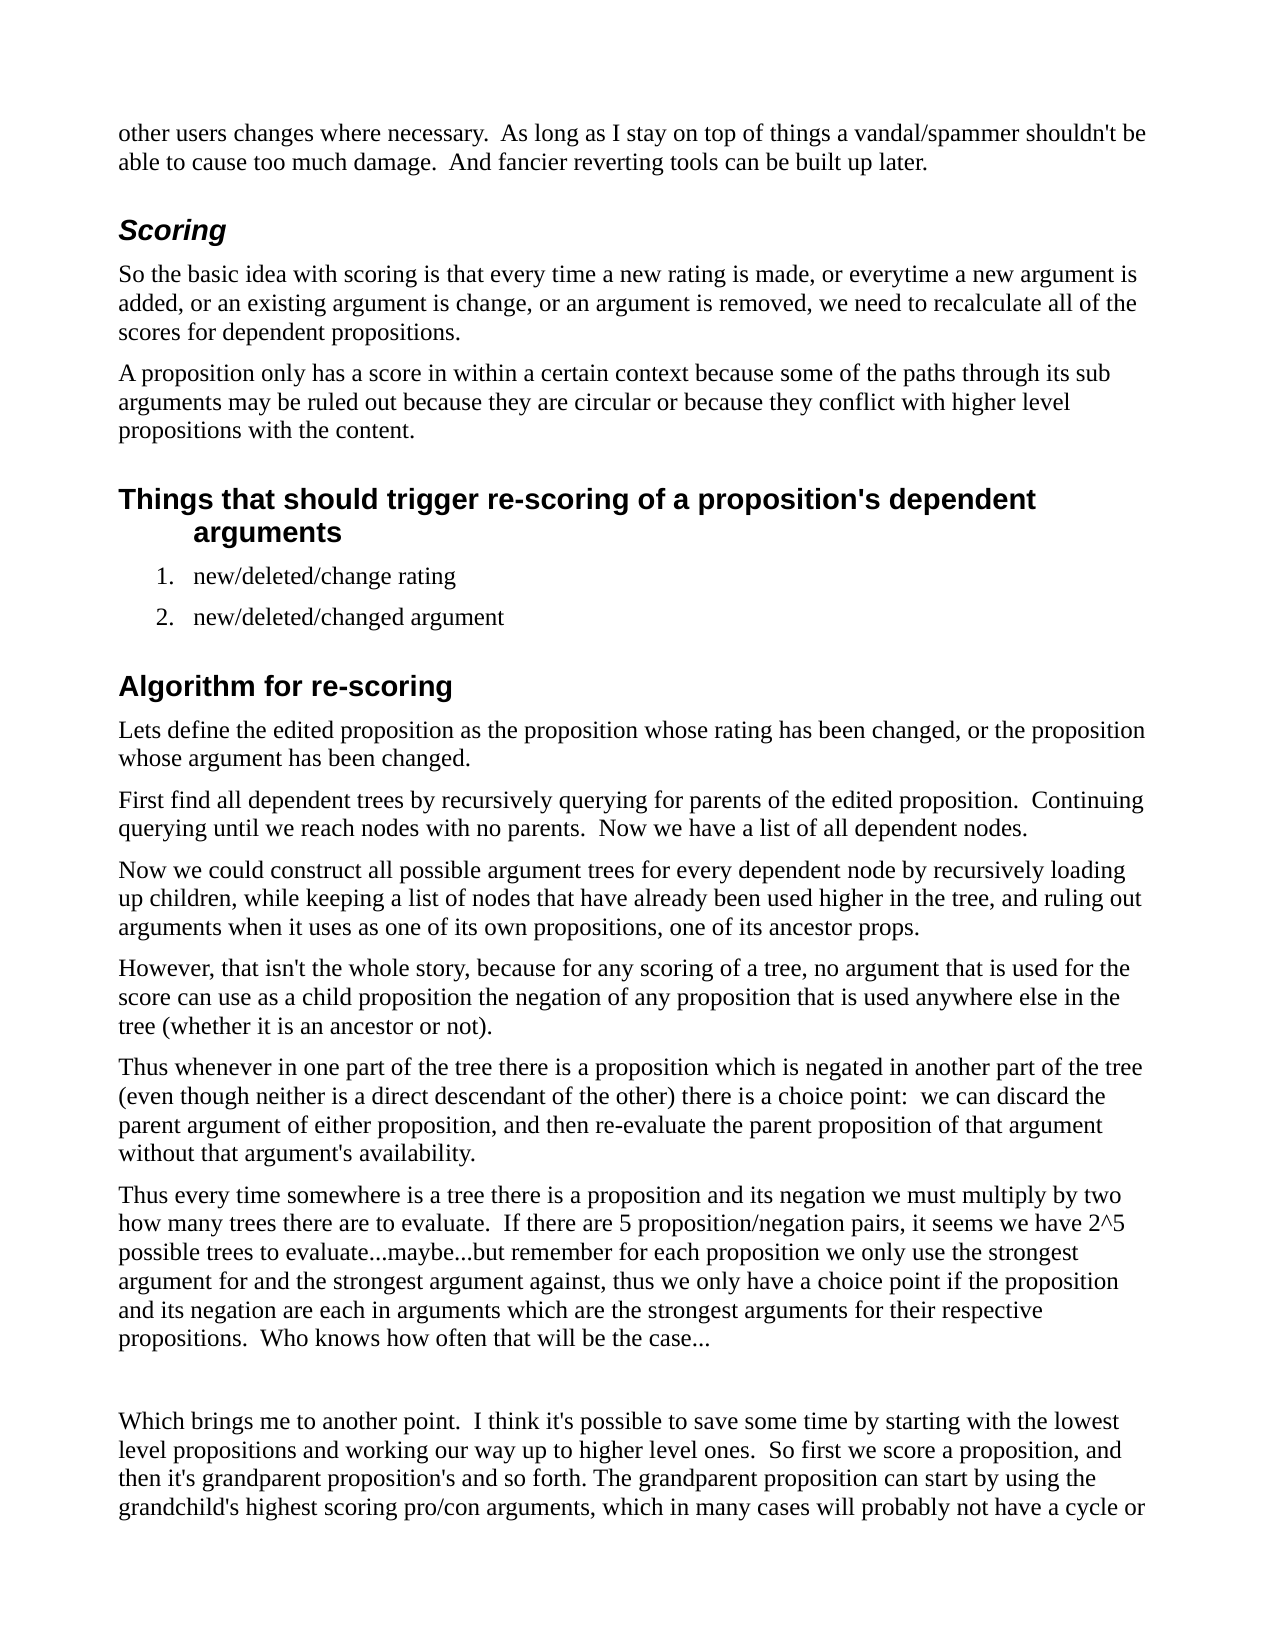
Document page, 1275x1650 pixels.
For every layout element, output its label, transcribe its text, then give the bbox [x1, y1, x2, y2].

text Thus whenever in one part of the tree there is a proposition which is negated in another part of the tree (even though neither is a direct descendant of the other) there is a choice point: we can discard the parent argument of either proposition, and then re-evaluate the parent proposition of that argument without that argument's availability. [118, 1052, 1157, 1167]
subtitle Algorithm for re-scoring [118, 669, 1157, 702]
list new/deleted/change rating [156, 561, 1157, 590]
text Now we could construct all possible argument trees for every dependent node by recursively loading up children, while keeping a list of nodes that have already been used higher in the tree, and ruling out arguments when it uses as one of its own propositions, one of its ancestor props. [118, 855, 1157, 941]
text First find all dependent trees by recursively querying for parents of the edited proposition. Continuing querying until we reach nodes with no parents. Now we have a list of all dependent nodes. [118, 785, 1157, 842]
list new/deleted/changed argument [156, 602, 1157, 631]
subtitle Scoring [118, 213, 1157, 247]
text other users changes where necessary. As long as I stay on top of things a vandal/spammer shouldn't be able to cause too much damage. And fancier reverting tools can be built up later. [118, 118, 1157, 176]
text However, that isn't the whole story, because for any scoring of a tree, no argument that is used for the score can use as a child proposition the negation of any proposition that is used anywhere else in the tree (whether it is an ancestor or not). [118, 953, 1157, 1040]
text So the basic idea with scoring is that every time a new rating is made, or everytime a new argument is added, or an existing argument is change, or an argument is removed, we need to recalculate all of the scores for dependent propositions. [118, 259, 1157, 345]
subtitle Things that should trigger re-scoring of a proposition's dependent arguments [118, 482, 1157, 549]
text A proposition only has a score in within a certain context because some of the paths through its sub arguments may be ruled out because they are circular or because they conflict with higher level propositions with the content. [118, 358, 1157, 444]
text Which brings me to another point. I think it's possible to save some time by starting with the lowest level propositions and working our way up to higher level ones. So first we score a proposition, and then it's grandparent proposition's and so forth. The grandparent proposition can start by using the grandchild's highest scoring pro/con arguments, which in many cases will probably not have a cycle or [118, 1406, 1157, 1521]
text Thus every time somewhere is a tree there is a proposition and its negation we must multiply by two how many trees there are to evaluate. If there are 5 proposition/negation pairs, it seems we have 2^5 possible trees to evaluate...maybe...but remember for each proposition we only use the strongest argument for and the strongest argument against, thus we only have a choice point if the proposition and its negation are each in arguments which are the strongest arguments for their respective propositions. Who knows how often that will be the case... [118, 1180, 1157, 1352]
text Lets define the edited proposition as the proposition whose rating has been changed, or the proposition whose argument has been changed. [118, 715, 1157, 772]
